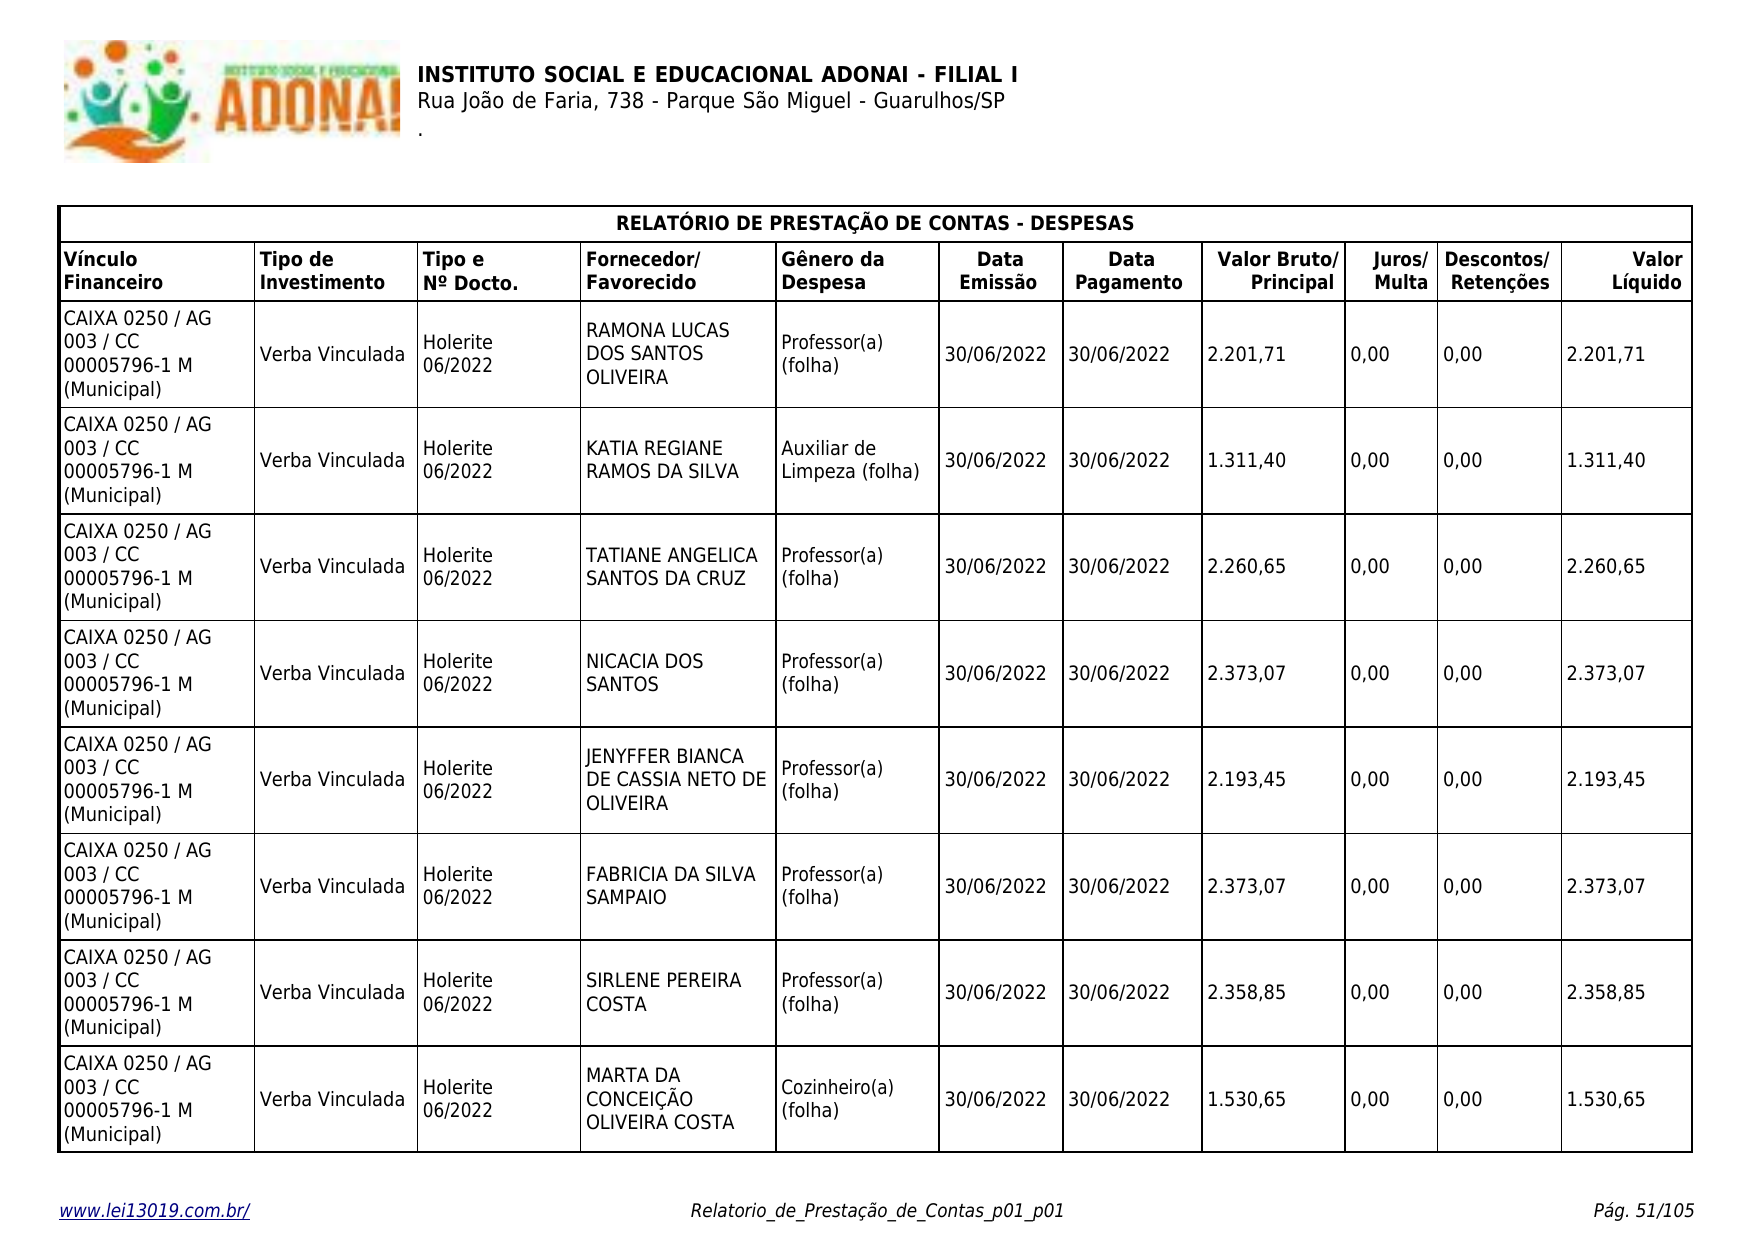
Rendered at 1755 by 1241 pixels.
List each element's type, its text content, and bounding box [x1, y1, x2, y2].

table_cell 30/06/2022 [1064, 621, 1201, 726]
table_cell Holerite 06/2022 [418, 941, 580, 1045]
table_cell 2.373,07 [1203, 621, 1344, 726]
table_cell Fornecedor/ Favorecido [581, 243, 775, 300]
table_cell 0,00 [1438, 941, 1561, 1045]
table_cell MARTA DA CONCEIÇÃO OLIVEIRA COSTA [581, 1047, 775, 1151]
table_cell Valor Líquido [1562, 243, 1691, 300]
table_cell 30/06/2022 [940, 621, 1062, 726]
table_cell 2.373,07 [1562, 621, 1691, 726]
table_cell Data Emissão [940, 243, 1062, 300]
table_cell 2.193,45 [1562, 728, 1691, 832]
table_cell 30/06/2022 [1064, 515, 1201, 619]
table_cell SIRLENE PEREIRA COSTA [581, 941, 775, 1045]
table_cell Verba Vinculada [255, 302, 417, 407]
table_cell 30/06/2022 [940, 408, 1062, 513]
table_cell Holerite 06/2022 [418, 728, 580, 832]
table_cell 0,00 [1438, 728, 1561, 832]
table_cell 2.373,07 [1203, 834, 1344, 939]
table_cell 30/06/2022 [1064, 834, 1201, 939]
table_cell CAIXA 0250 / AG 003 / CC 00005796-1 M (Municipal) [61, 1047, 254, 1151]
table_cell 0,00 [1438, 408, 1561, 513]
table_cell Vínculo Financeiro [61, 243, 254, 300]
table_cell 0,00 [1346, 408, 1437, 513]
table_cell 30/06/2022 [1064, 1047, 1201, 1151]
table_cell FABRICIA DA SILVA SAMPAIO [581, 834, 775, 939]
table_cell Verba Vinculada [255, 408, 417, 513]
table_cell TATIANE ANGELICA SANTOS DA CRUZ [581, 515, 775, 619]
table_cell Holerite 06/2022 [418, 408, 580, 513]
table_cell 30/06/2022 [940, 941, 1062, 1045]
table_cell Valor Bruto/ Principal [1203, 243, 1344, 300]
table_cell Verba Vinculada [255, 1047, 417, 1151]
table_cell 2.358,85 [1562, 941, 1691, 1045]
table_cell Juros/ Multa [1346, 243, 1437, 300]
table_cell Verba Vinculada [255, 834, 417, 939]
table_cell 1.311,40 [1562, 408, 1691, 513]
table_cell Professor(a) (folha) [777, 515, 938, 619]
table_cell 0,00 [1346, 728, 1437, 832]
table_cell Holerite 06/2022 [418, 621, 580, 726]
table_cell 0,00 [1346, 941, 1437, 1045]
table_cell Descontos/ Retenções [1438, 243, 1561, 300]
table_cell CAIXA 0250 / AG 003 / CC 00005796-1 M (Municipal) [61, 728, 254, 832]
table_cell CAIXA 0250 / AG 003 / CC 00005796-1 M (Municipal) [61, 302, 254, 407]
table_cell Verba Vinculada [255, 515, 417, 619]
table_cell 0,00 [1346, 302, 1437, 407]
table_cell Data Pagamento [1064, 243, 1201, 300]
table_cell Tipo de Investimento [255, 243, 417, 300]
table_cell 1.530,65 [1562, 1047, 1691, 1151]
table_cell 30/06/2022 [1064, 408, 1201, 513]
table_cell CAIXA 0250 / AG 003 / CC 00005796-1 M (Municipal) [61, 408, 254, 513]
table_cell 0,00 [1438, 834, 1561, 939]
table_cell 30/06/2022 [1064, 941, 1201, 1045]
table_cell 0,00 [1438, 621, 1561, 726]
table_cell 30/06/2022 [1064, 728, 1201, 832]
table_cell 30/06/2022 [940, 515, 1062, 619]
table_cell 1.311,40 [1203, 408, 1344, 513]
table_cell Professor(a) (folha) [777, 621, 938, 726]
table_cell 0,00 [1346, 515, 1437, 619]
table_cell RAMONA LUCAS DOS SANTOS OLIVEIRA [581, 302, 775, 407]
table_cell 2.373,07 [1562, 834, 1691, 939]
table_cell 0,00 [1346, 621, 1437, 726]
table_cell 2.201,71 [1203, 302, 1344, 407]
table_header RELATÓRIO DE PRESTAÇÃO DE CONTAS - DESPESAS [61, 207, 1691, 241]
table_cell 1.530,65 [1203, 1047, 1344, 1151]
table_cell Auxiliar de Limpeza (folha) [777, 408, 938, 513]
table_cell Professor(a) (folha) [777, 728, 938, 832]
table_cell Professor(a) (folha) [777, 302, 938, 407]
table_cell Holerite 06/2022 [418, 834, 580, 939]
table_cell 0,00 [1346, 834, 1437, 939]
table_cell 2.260,65 [1203, 515, 1344, 619]
table_cell 30/06/2022 [940, 302, 1062, 407]
table_cell 30/06/2022 [940, 834, 1062, 939]
table_cell 0,00 [1438, 1047, 1561, 1151]
table_cell 2.201,71 [1562, 302, 1691, 407]
table_cell CAIXA 0250 / AG 003 / CC 00005796-1 M (Municipal) [61, 621, 254, 726]
table_cell Verba Vinculada [255, 728, 417, 832]
table_cell Cozinheiro(a) (folha) [777, 1047, 938, 1151]
table_cell 0,00 [1438, 302, 1561, 407]
table_cell 2.260,65 [1562, 515, 1691, 619]
table_cell 30/06/2022 [940, 728, 1062, 832]
table_cell 30/06/2022 [1064, 302, 1201, 407]
table_cell 30/06/2022 [940, 1047, 1062, 1151]
table_cell JENYFFER BIANCA DE CASSIA NETO DE OLIVEIRA [581, 728, 775, 832]
table_cell Professor(a) (folha) [777, 941, 938, 1045]
table_cell CAIXA 0250 / AG 003 / CC 00005796-1 M (Municipal) [61, 941, 254, 1045]
table_cell Gênero da Despesa [777, 243, 938, 300]
table_cell Holerite 06/2022 [418, 302, 580, 407]
table_cell CAIXA 0250 / AG 003 / CC 00005796-1 M (Municipal) [61, 834, 254, 939]
table_cell Professor(a) (folha) [777, 834, 938, 939]
table_cell Holerite 06/2022 [418, 1047, 580, 1151]
table_cell CAIXA 0250 / AG 003 / CC 00005796-1 M (Municipal) [61, 515, 254, 619]
table_cell Tipo e Nº Docto. [418, 243, 580, 300]
table_cell 0,00 [1346, 1047, 1437, 1151]
table_cell 2.193,45 [1203, 728, 1344, 832]
table_cell 0,00 [1438, 515, 1561, 619]
table_cell Verba Vinculada [255, 941, 417, 1045]
table_cell Holerite 06/2022 [418, 515, 580, 619]
table_cell KATIA REGIANE RAMOS DA SILVA [581, 408, 775, 513]
table_cell Verba Vinculada [255, 621, 417, 726]
table_cell 2.358,85 [1203, 941, 1344, 1045]
table_cell NICACIA DOS SANTOS [581, 621, 775, 726]
